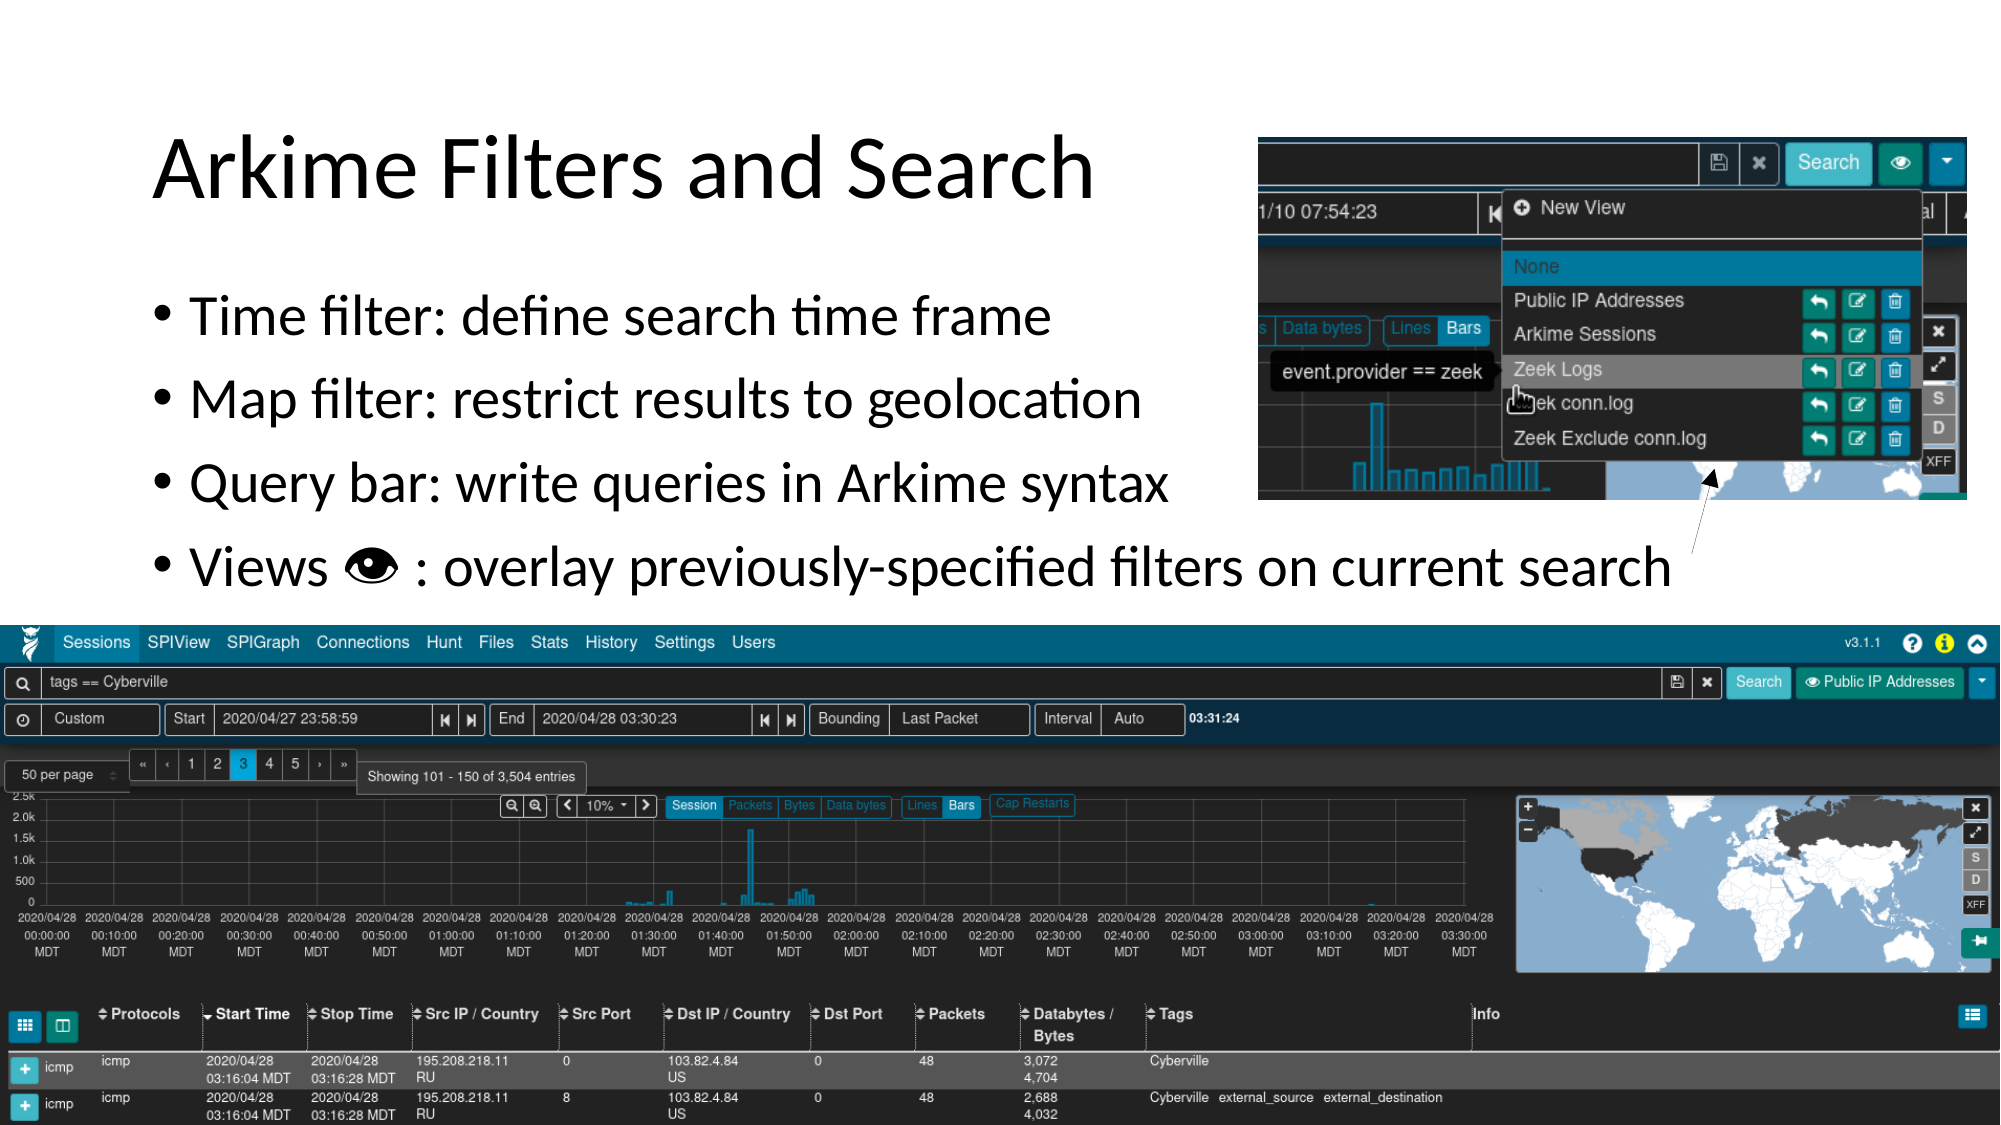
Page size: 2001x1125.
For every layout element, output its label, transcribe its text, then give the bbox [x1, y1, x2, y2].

picture [749, 639, 760, 647]
picture [494, 636, 505, 647]
list Time filter: define search time frame Map filter: restrict results to geolocation Query bar: write queries in Arkime syntax Views 👁 : overlay previously-specified filters on current search [137, 277, 1838, 625]
picture [1903, 634, 1922, 653]
picture [548, 639, 554, 647]
picture [587, 636, 596, 647]
picture [428, 636, 441, 647]
picture [686, 636, 695, 647]
picture [331, 639, 345, 647]
picture [1942, 158, 1952, 163]
picture [282, 639, 289, 650]
picture [1936, 634, 1954, 653]
picture [763, 639, 774, 647]
picture [394, 639, 400, 647]
picture [0, 664, 2000, 1125]
picture [23, 628, 38, 636]
picture [442, 639, 455, 648]
picture [23, 638, 37, 660]
picture [403, 639, 409, 647]
picture [318, 636, 325, 645]
picture [161, 636, 172, 647]
picture [1968, 635, 1987, 654]
picture [240, 636, 262, 647]
picture [740, 636, 751, 647]
picture [289, 636, 298, 647]
picture [481, 636, 491, 647]
picture [1258, 318, 1274, 344]
picture [349, 639, 359, 647]
picture [373, 636, 377, 647]
picture [115, 639, 129, 647]
picture [532, 636, 540, 642]
picture [96, 636, 105, 647]
picture [359, 639, 368, 646]
picture [699, 639, 714, 651]
picture [1258, 137, 1967, 500]
picture [228, 636, 236, 642]
picture [663, 639, 673, 646]
picture [380, 639, 385, 647]
picture [599, 636, 608, 647]
picture [183, 636, 187, 647]
title Arkime Filters and Search [137, 59, 1863, 277]
picture [196, 639, 209, 647]
picture [620, 639, 628, 647]
picture [273, 639, 279, 647]
picture [656, 636, 664, 641]
